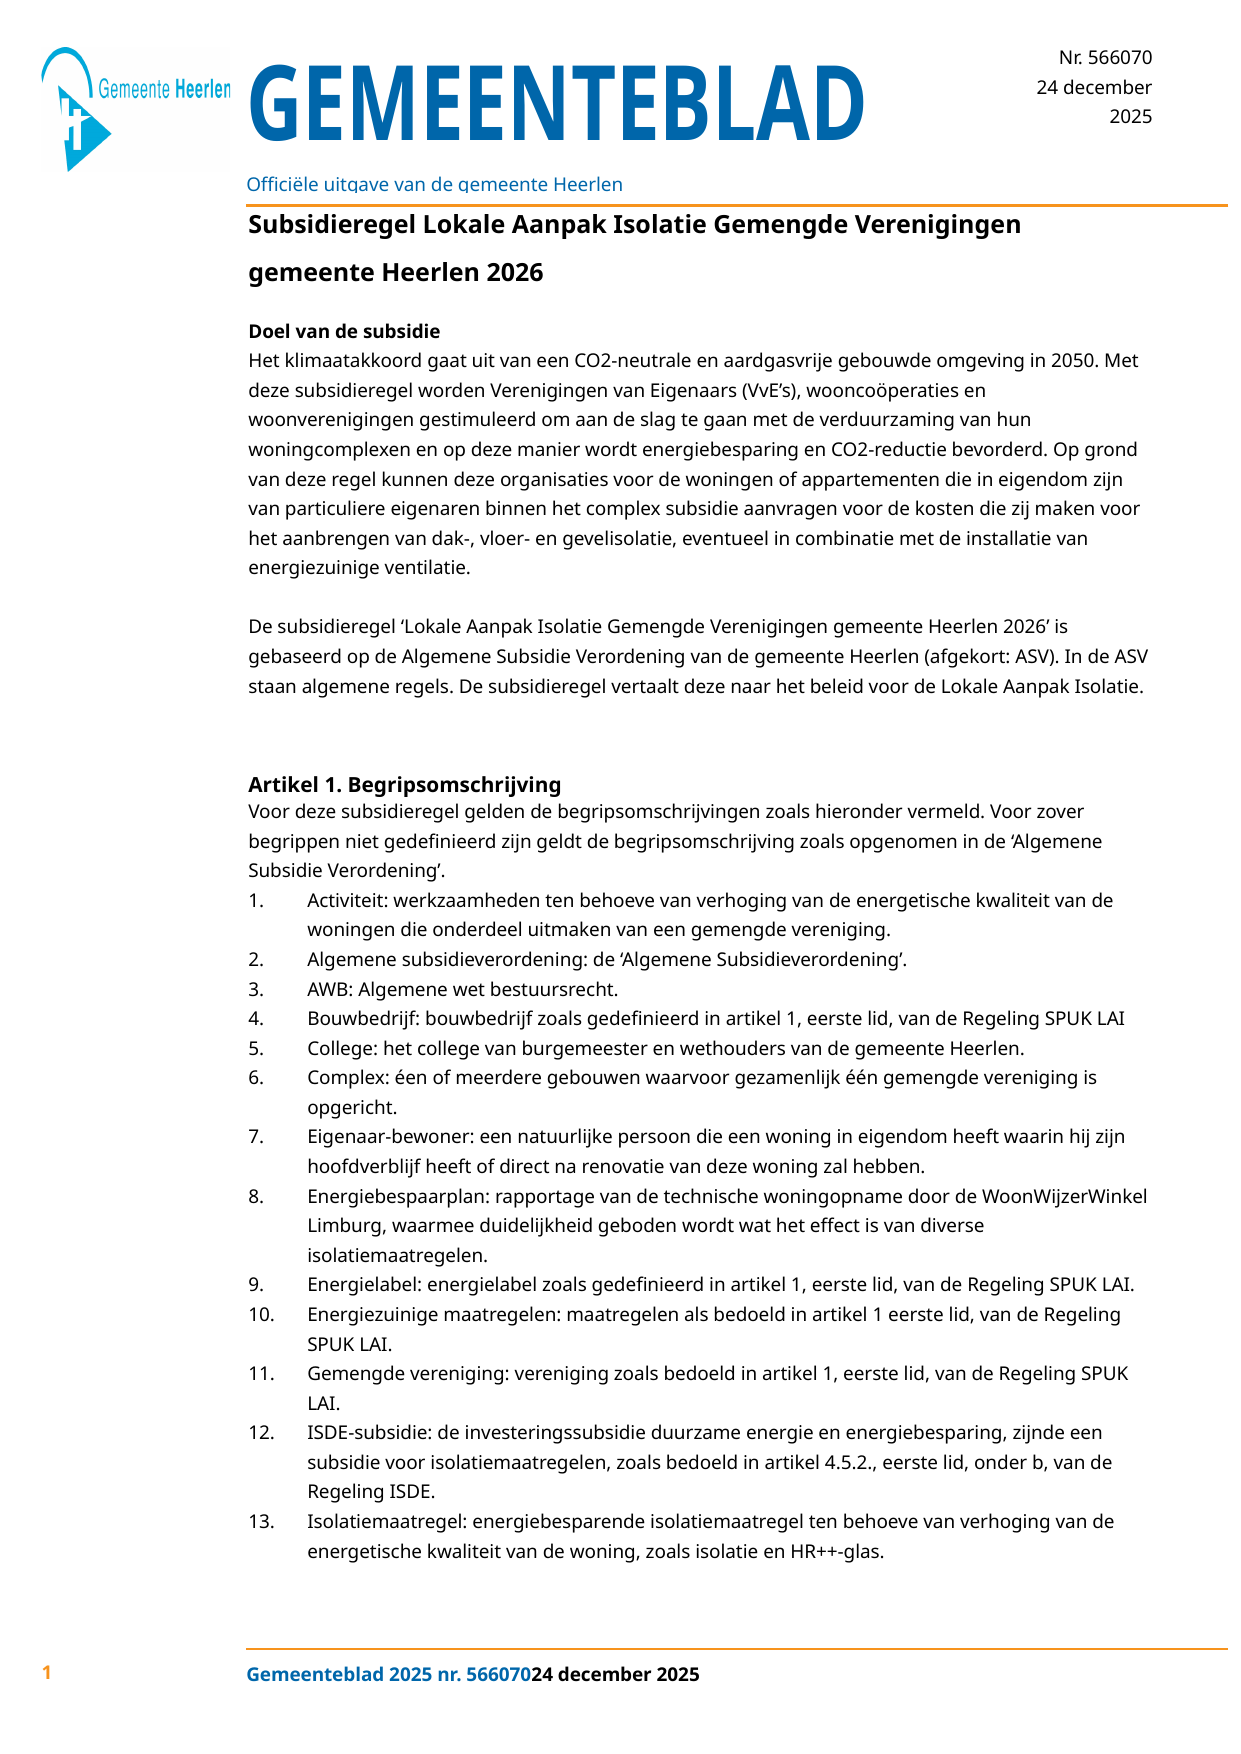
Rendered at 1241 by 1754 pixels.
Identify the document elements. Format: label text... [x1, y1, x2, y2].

list Gemengde vereniging: vereniging zoals bedoeld in artikel 1, eerste lid, van de Regeling SPUK LAI. [248, 1360, 1152, 1416]
list Eigenaar-bewoner: een natuurlijke persoon die een woning in eigendom heeft waarin hij zijn hoofdverblijf heeft of direct na renovatie van deze woning zal hebben. [248, 1124, 1152, 1179]
picture [41, 47, 231, 172]
text De subsidieregel ‘Lokale Aanpak Isolatie Gemengde Verenigingen gemeente Heerlen 2026’ is gebaseerd op de Algemene Subsidie Verordening van de gemeente Heerlen (afgekort: ASV). In de ASV staan algemene regels. De subsidieregel vertaalt deze naar het beleid voor de Lokale Aanpak Isolatie. [248, 614, 1152, 699]
list Activiteit: werkzaamheden ten behoeve van verhoging van de energetische kwaliteit van de woningen die onderdeel uitmaken van een gemengde vereniging. [248, 887, 1152, 942]
text Artikel 1. Begripsomschrijving [248, 770, 1152, 798]
list Energiezuinige maatregelen: maatregelen als bedoeld in artikel 1 eerste lid, van de Regeling SPUK LAI. [248, 1301, 1152, 1357]
list Isolatiemaatregel: energiebesparende isolatiemaatregel ten behoeve van verhoging van de energetische kwaliteit van de woning, zoals isolatie en HR++-glas. [248, 1508, 1152, 1564]
list Bouwbedrijf: bouwbedrijf zoals gedefinieerd in artikel 1, eerste lid, van de Regeling SPUK LAI [248, 1005, 1152, 1031]
list Complex: éen of meerdere gebouwen waarvoor gezamenlijk één gemengde vereniging is opgericht. [248, 1064, 1152, 1120]
picture [41, 47, 59, 70]
list Energielabel: energielabel zoals gedefinieerd in artikel 1, eerste lid, van de Regeling SPUK LAI. [248, 1272, 1152, 1297]
list Energiebespaarplan: rapportage van de technische woningopname door de WoonWijzerWinkel Limburg, waarmee duidelijkheid geboden wordt wat het effect is van diverse isolatiemaatregelen. [248, 1183, 1152, 1268]
list Algemene subsidieverordening: de ‘Algemene Subsidieverordening’. [248, 946, 1152, 972]
text Het klimaatakkoord gaat uit van een CO2-neutrale en aardgasvrije gebouwde omgeving in 2050. Met deze subsidieregel worden Verenigingen van Eigenaars (VvE’s), wooncoöperaties en woonverenigingen gestimuleerd om aan de slag te gaan met de verduurzaming van hun woningcomplexen en op deze manier wordt energiebesparing en CO2-reductie bevorderd. Op grond van deze regel kunnen deze organisaties voor de woningen of appartementen die in eigendom zijn van particuliere eigenaren binnen het complex subsidie aanvragen voor de kosten die zij maken voor het aanbrengen van dak-, vloer- en gevelisolatie, eventueel in combinatie met de installatie van energiezuinige ventilatie. [248, 347, 1152, 580]
list AWB: Algemene wet bestuursrecht. [248, 976, 1152, 1002]
list ISDE-subsidie: de investeringssubsidie duurzame energie en energiebesparing, zijnde een subsidie voor isolatiemaatregelen, zoals bedoeld in artikel 4.5.2., eerste lid, onder b, van de Regeling ISDE. [248, 1419, 1152, 1504]
text Subsidieregel Lokale Aanpak Isolatie Gemengde Verenigingen gemeente Heerlen 2026 [248, 207, 1152, 288]
list College: het college van burgemeester en wethouders van de gemeente Heerlen. [248, 1035, 1152, 1061]
text Voor deze subsidieregel gelden de begripsomschrijvingen zoals hieronder vermeld. Voor zover begrippen niet gedefinieerd zijn geldt de begripsomschrijving zoals opgenomen in de ‘Algemene Subsidie Verordening’. [248, 798, 1152, 883]
text Doel van de subsidie [248, 318, 1152, 344]
